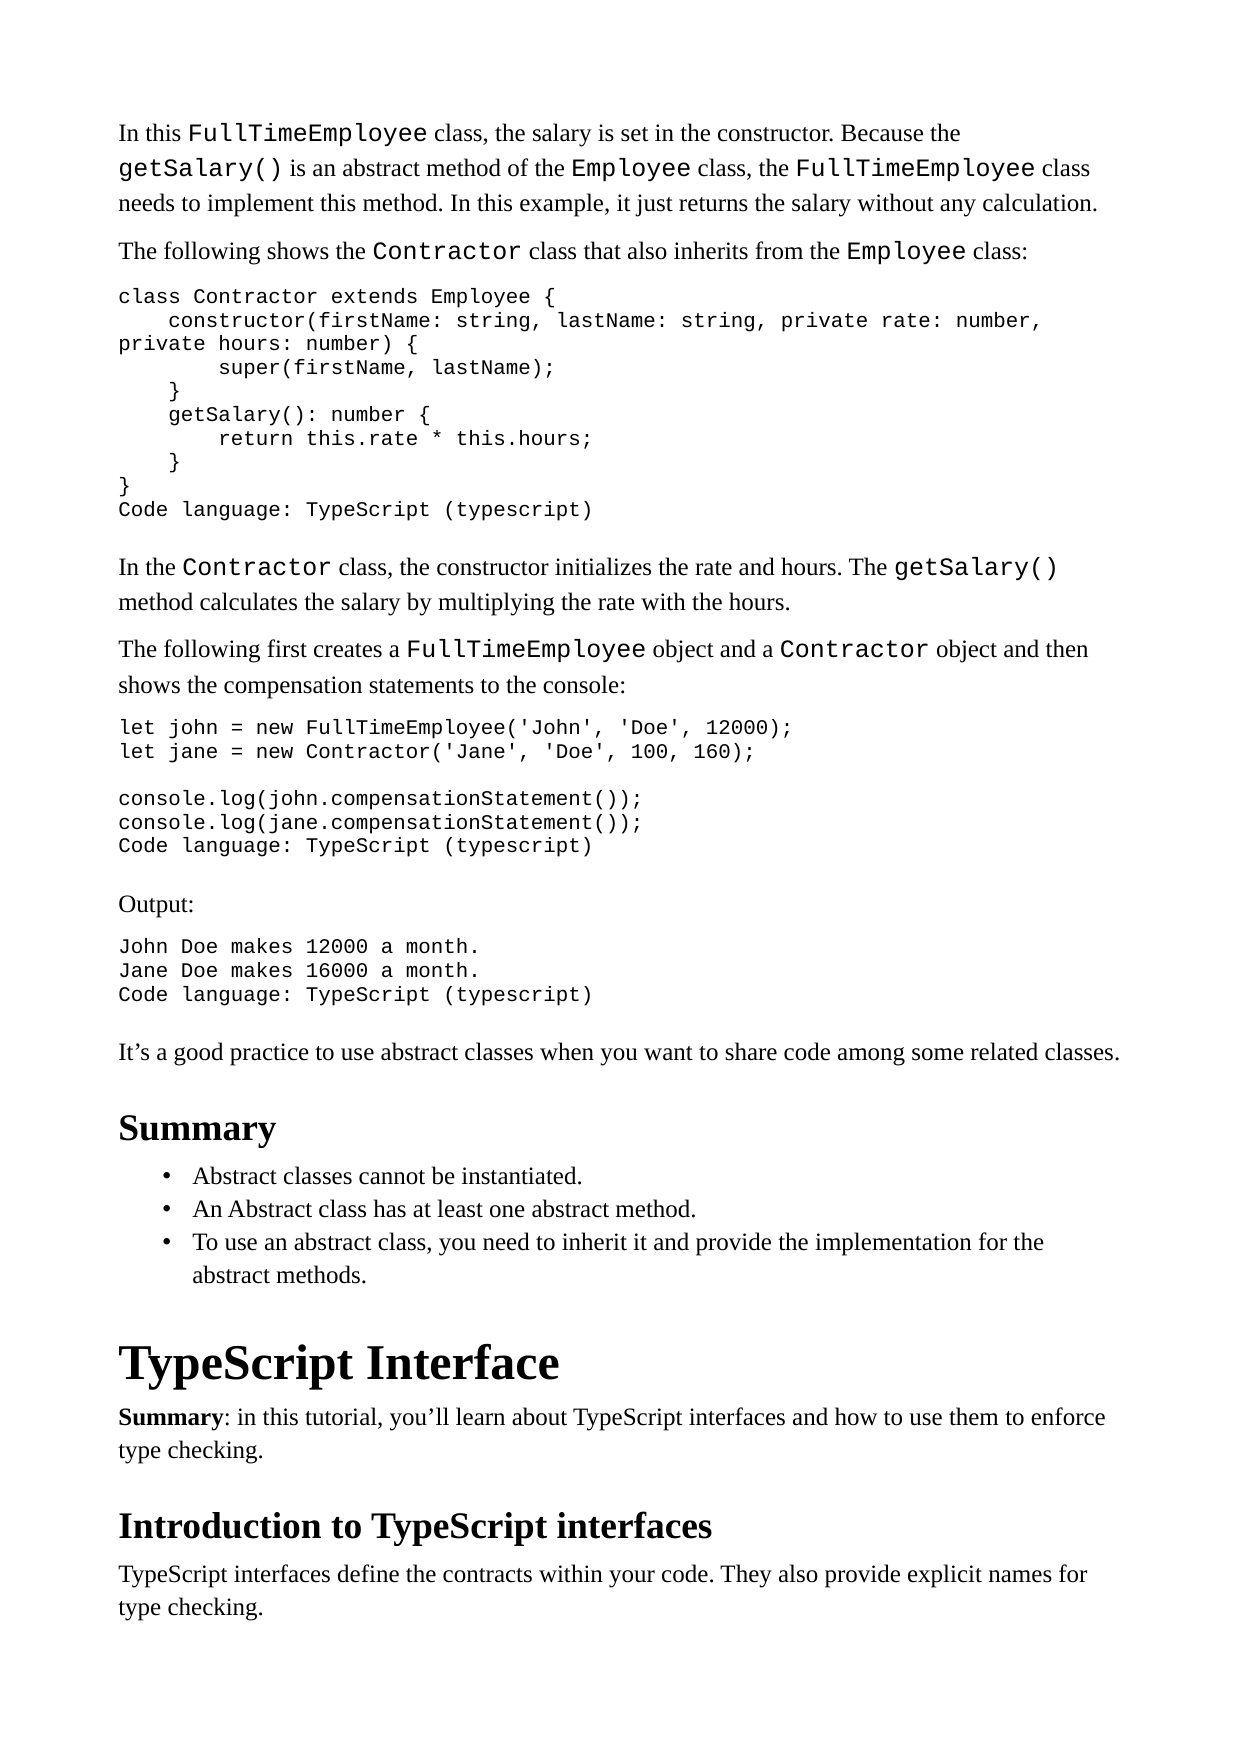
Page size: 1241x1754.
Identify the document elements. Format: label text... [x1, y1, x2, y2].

list To use an abstract class, you need to inherit it and provide the implementation for the abstract methods. [162, 1227, 1122, 1288]
text Output: [118, 889, 1122, 917]
text The following first creates a FullTimeEmployee object and a Contractor object and then shows the compensation statements to the console: [118, 634, 1122, 698]
subtitle Summary [118, 1105, 1122, 1148]
text Jane Doe makes 16000 a month. [118, 960, 1122, 983]
text console.log(john.compensationStatement()); [118, 788, 1122, 812]
text super(firstName, lastName); [118, 357, 1122, 381]
text John Doe makes 12000 a month. [118, 936, 1122, 960]
text The following shows the Contractor class that also inherits from the Employee class: [118, 236, 1122, 267]
subtitle Introduction to TypeScript interfaces [118, 1504, 1122, 1547]
text return this.rate * this.hours; [118, 428, 1122, 451]
text class Contractor extends Employee { [118, 286, 1122, 309]
text Code language: TypeScript (typescript) [118, 836, 1122, 859]
text Code language: TypeScript (typescript) [118, 983, 1122, 1007]
text } [118, 381, 1122, 404]
text constructor(firstName: string, lastName: string, private rate: number, private hours: number) { [118, 309, 1122, 357]
text Code language: TypeScript (typescript) [118, 499, 1122, 522]
list Abstract classes cannot be instantiated. [162, 1161, 1122, 1189]
text In the Contractor class, the constructor initializes the rate and hours. The getSalary() method calculates the salary by multiplying the rate with the hours. [118, 552, 1122, 616]
text It’s a good practice to use abstract classes when you want to share code among some related classes. [118, 1037, 1122, 1065]
text let jane = new Contractor('Jane', 'Doe', 100, 160); [118, 741, 1122, 764]
text TypeScript interfaces define the contracts within your code. They also provide explicit names for type checking. [118, 1559, 1122, 1621]
subtitle TypeScript Interface [118, 1332, 1122, 1390]
text Summary: in this tutorial, you’ll learn about TypeScript interfaces and how to use them to enforce type checking. [118, 1402, 1122, 1464]
text let john = new FullTimeEmployee('John', 'Doe', 12000); [118, 717, 1122, 741]
text getSalary(): number { [118, 404, 1122, 428]
text console.log(jane.compensationStatement()); [118, 812, 1122, 836]
list An Abstract class has at least one abstract method. [162, 1194, 1122, 1222]
text In this FullTimeEmployee class, the salary is set in the constructor. Because the getSalary() is an abstract method of the Employee class, the FullTimeEmployee class needs to implement this method. In this example, it just returns the salary without any calculation. [118, 118, 1122, 217]
text } [118, 451, 1122, 475]
text } [118, 475, 1122, 499]
